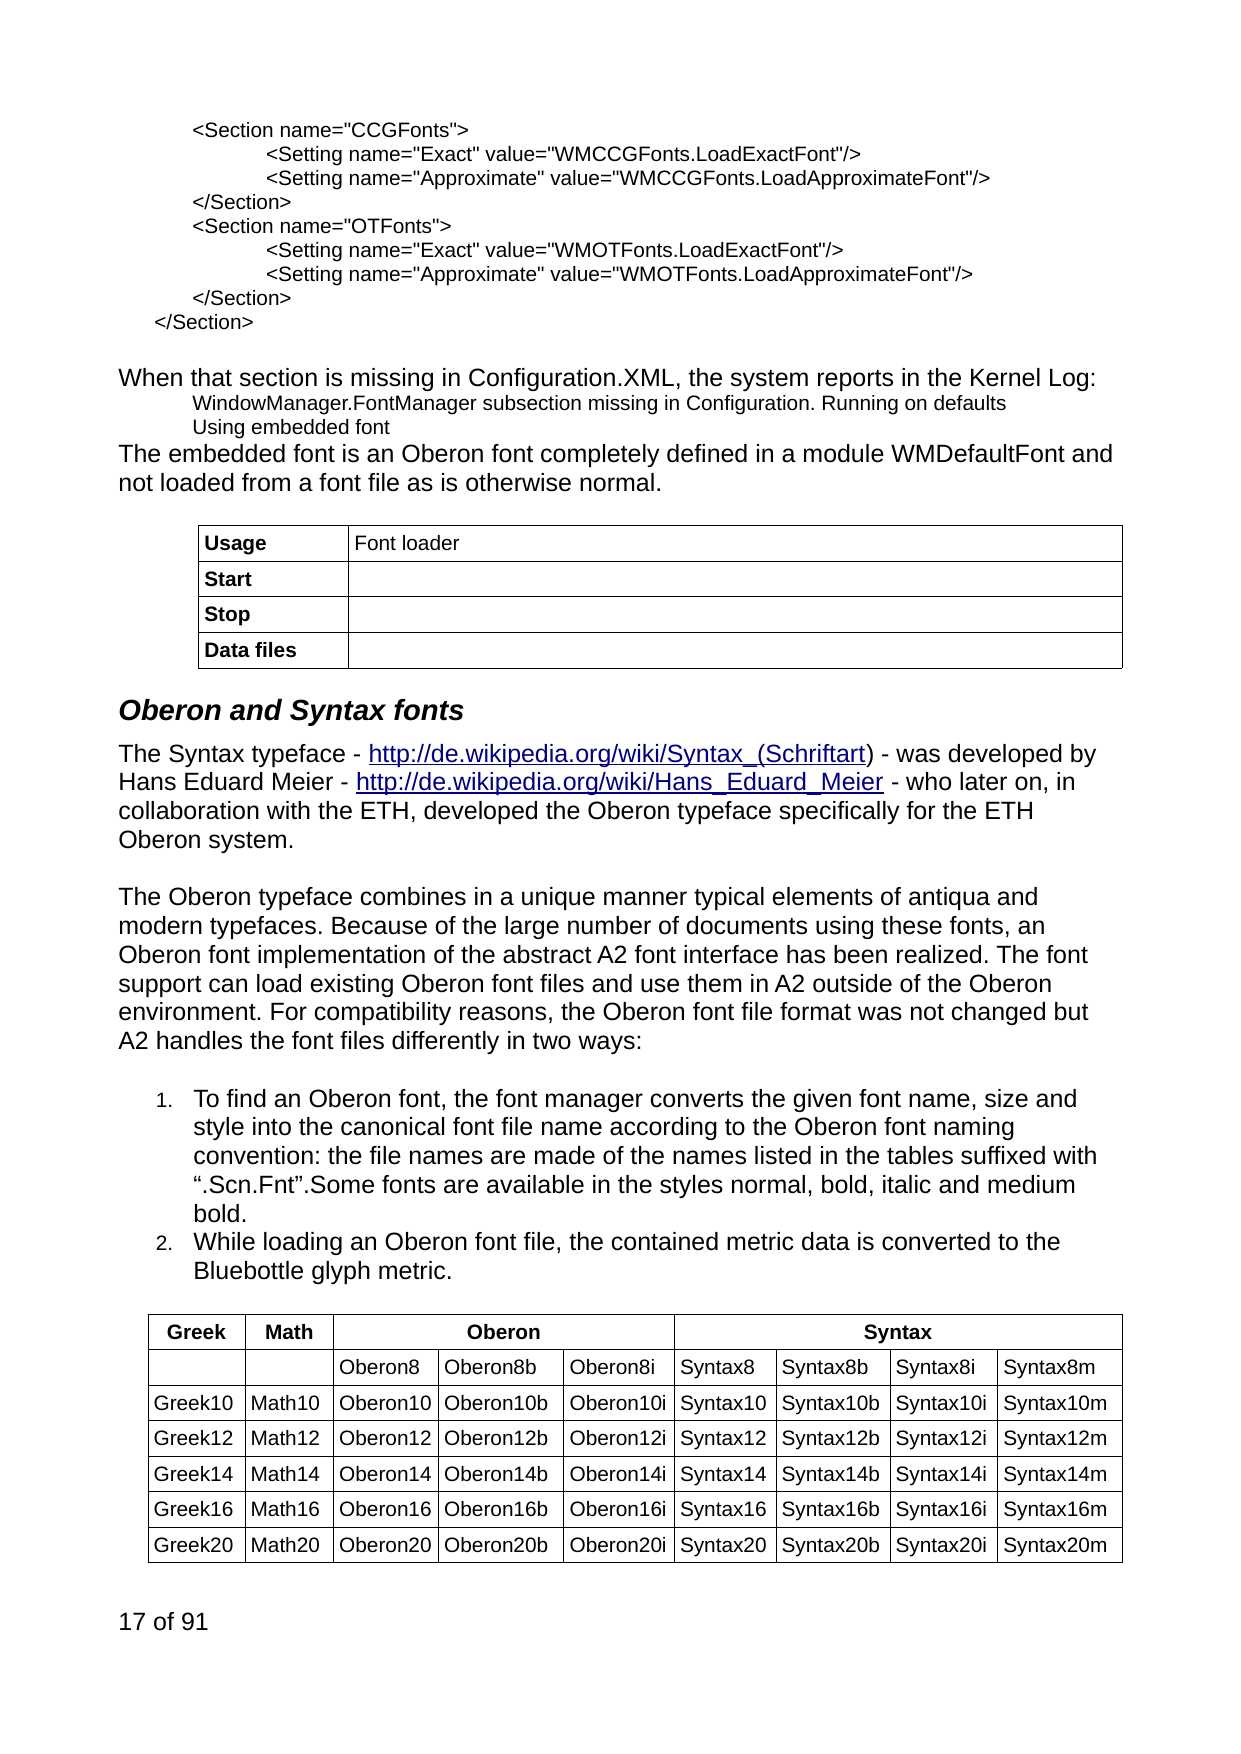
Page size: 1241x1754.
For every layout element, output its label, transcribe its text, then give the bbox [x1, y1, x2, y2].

text The Syntax typeface - http://de.wikipedia.org/wiki/Syntax_(Schriftart) - was developed by Hans Eduard Meier - http://de.wikipedia.org/wiki/Hans_Eduard_Meier - who later on, in collaboration with the ETH, developed the Oberon typeface specifically for the ETH Oberon system. [118, 739, 1122, 854]
table_cell Syntax14i [891, 1457, 997, 1491]
table_cell Oberon10i [564, 1386, 674, 1420]
table_cell Oberon20b [439, 1528, 563, 1562]
table_cell Oberon16b [439, 1492, 563, 1527]
table_cell Oberon8b [439, 1350, 563, 1385]
table_header Oberon [334, 1315, 674, 1349]
table_cell Syntax8i [891, 1350, 997, 1385]
table_cell Oberon20 [334, 1528, 438, 1562]
table_cell Start [199, 562, 348, 596]
table_header Usage [199, 526, 348, 561]
table_cell Oberon14 [334, 1457, 438, 1491]
table_cell Oberon10 [334, 1386, 438, 1420]
text The Oberon typeface combines in a unique manner typical elements of antiqua and modern typefaces. Because of the large number of documents using these fonts, an Oberon font implementation of the abstract A2 font interface has been realized. The font support can load existing Oberon font files and use them in A2 outside of the Oberon environment. For compatibility reasons, the Oberon font file format was not changed but A2 handles the font files differently in two ways: [118, 882, 1122, 1055]
table_cell Syntax16 [675, 1492, 776, 1527]
table_cell Oberon14b [439, 1457, 563, 1491]
table_header Font loader [349, 526, 1122, 561]
table_cell [349, 562, 1122, 596]
table_cell Greek14 [149, 1457, 245, 1491]
table_cell Math14 [246, 1457, 333, 1491]
table_cell Greek16 [149, 1492, 245, 1527]
table_cell Syntax10 [675, 1386, 776, 1420]
subtitle Oberon and Syntax fonts [118, 693, 1122, 726]
table_cell Syntax8 [675, 1350, 776, 1385]
table_cell Oberon12b [439, 1421, 563, 1456]
table_cell [349, 633, 1122, 667]
text WindowManager.FontManager subsection missing in Configuration. Running on defaults [192, 391, 1122, 415]
table_cell Syntax10b [777, 1386, 890, 1420]
text The embedded font is an Oberon font completely defined in a module WMDefaultFont and not loaded from a font file as is otherwise normal. [118, 439, 1122, 497]
list To find an Oberon font, the font manager converts the given font name, size and style into the canonical font file name according to the Oberon font naming convention: the file names are made of the names listed in the tables suffixed with “.Scn.Fnt”.Some fonts are available in the styles normal, bold, italic and medium bold. [156, 1084, 1122, 1227]
table_cell Oberon16 [334, 1492, 438, 1527]
text Using embedded font [192, 415, 1122, 439]
table_cell Oberon16i [564, 1492, 674, 1527]
table_header Greek [149, 1315, 245, 1349]
table_cell Syntax16b [777, 1492, 890, 1527]
table_cell [349, 597, 1122, 632]
table_cell Greek12 [149, 1421, 245, 1456]
table_cell Syntax12m [998, 1421, 1122, 1456]
table_cell Syntax20b [777, 1528, 890, 1562]
text <Section name="CCGFonts"> <Setting name="Exact" value="WMCCGFonts.LoadExactFont"/> <Setting name="Approximate" value="WMCCGFonts.LoadApproximateFont"/> </Section> <Section name="OTFonts"> <Setting name="Exact" value="WMOTFonts.LoadExactFont"/> <Setting name="Approximate" value="WMOTFonts.LoadApproximateFont"/> </Section> </Section> [118, 118, 1122, 334]
table_cell Syntax12i [891, 1421, 997, 1456]
table_cell Syntax20m [998, 1528, 1122, 1562]
list While loading an Oberon font file, the contained metric data is converted to the Bluebottle glyph metric. [156, 1227, 1122, 1285]
table_cell Oberon8i [564, 1350, 674, 1385]
table_cell [246, 1350, 333, 1385]
table_cell Syntax8m [998, 1350, 1122, 1385]
table_cell Data files [199, 633, 348, 667]
table_cell Oberon8 [334, 1350, 438, 1385]
table_header Syntax [675, 1315, 1122, 1349]
table_cell Oberon12i [564, 1421, 674, 1456]
text When that section is missing in Configuration.XML, the system reports in the Kernel Log: [118, 362, 1122, 391]
table_cell Syntax12 [675, 1421, 776, 1456]
table_cell Syntax14 [675, 1457, 776, 1491]
table_cell Syntax20 [675, 1528, 776, 1562]
table_cell Syntax14m [998, 1457, 1122, 1491]
table_cell Oberon20i [564, 1528, 674, 1562]
table_cell Syntax14b [777, 1457, 890, 1491]
table_cell Greek20 [149, 1528, 245, 1562]
table_cell Syntax16i [891, 1492, 997, 1527]
table_cell Math16 [246, 1492, 333, 1527]
table_cell Syntax12b [777, 1421, 890, 1456]
table_cell Math20 [246, 1528, 333, 1562]
table_cell Syntax8b [777, 1350, 890, 1385]
table_cell Oberon12 [334, 1421, 438, 1456]
table_cell Syntax10m [998, 1386, 1122, 1420]
table_cell Syntax20i [891, 1528, 997, 1562]
table_cell Math12 [246, 1421, 333, 1456]
table_cell Stop [199, 597, 348, 632]
table_cell Syntax16m [998, 1492, 1122, 1527]
table_cell Syntax10i [891, 1386, 997, 1420]
table_cell Oberon14i [564, 1457, 674, 1491]
table_cell [149, 1350, 245, 1385]
table_cell Math10 [246, 1386, 333, 1420]
table_header Math [246, 1315, 333, 1349]
table_cell Oberon10b [439, 1386, 563, 1420]
table_cell Greek10 [149, 1386, 245, 1420]
